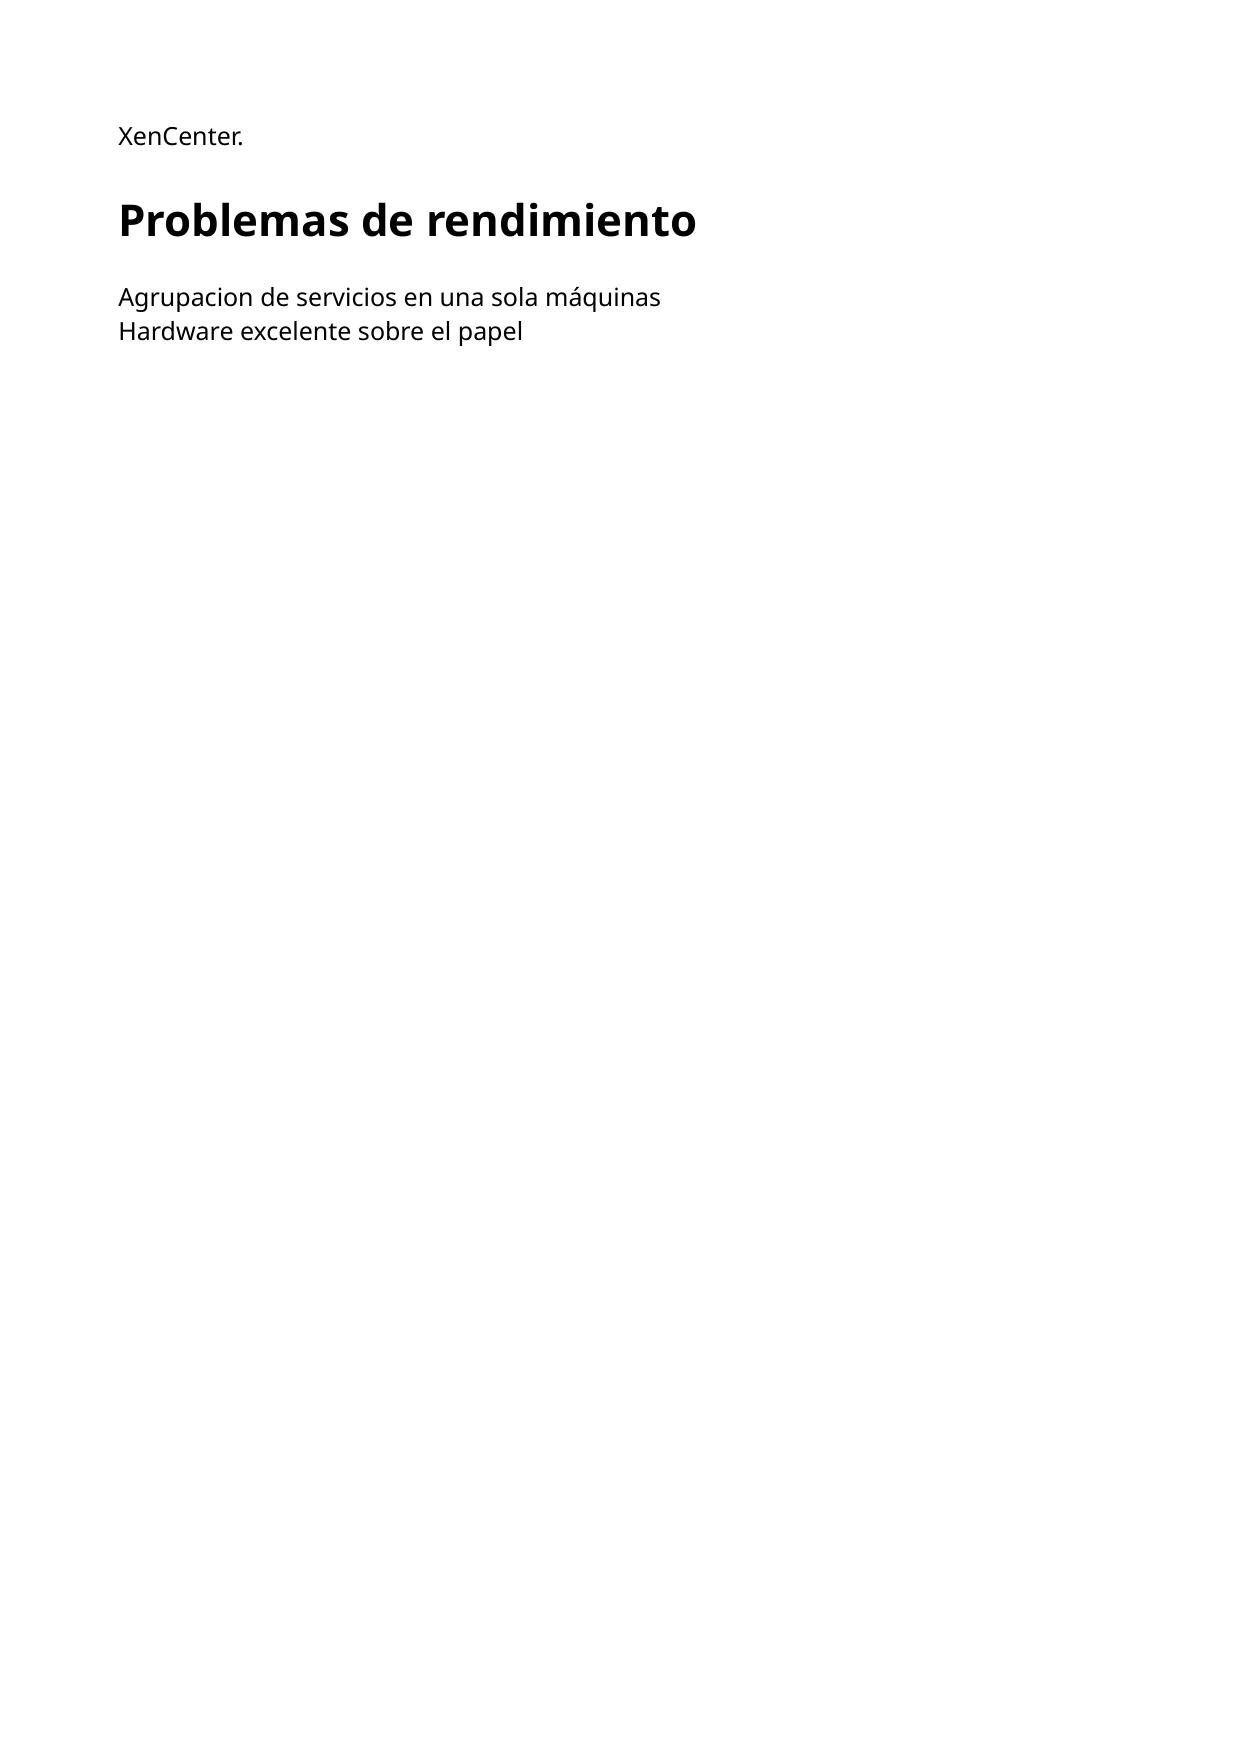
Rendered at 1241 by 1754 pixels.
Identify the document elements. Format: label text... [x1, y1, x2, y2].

text XenCenter. [118, 118, 1122, 152]
text Hardware excelente sobre el papel [118, 313, 1122, 347]
subtitle Problemas de rendimiento [118, 190, 1122, 249]
text Agrupacion de servicios en una sola máquinas [118, 279, 1122, 313]
